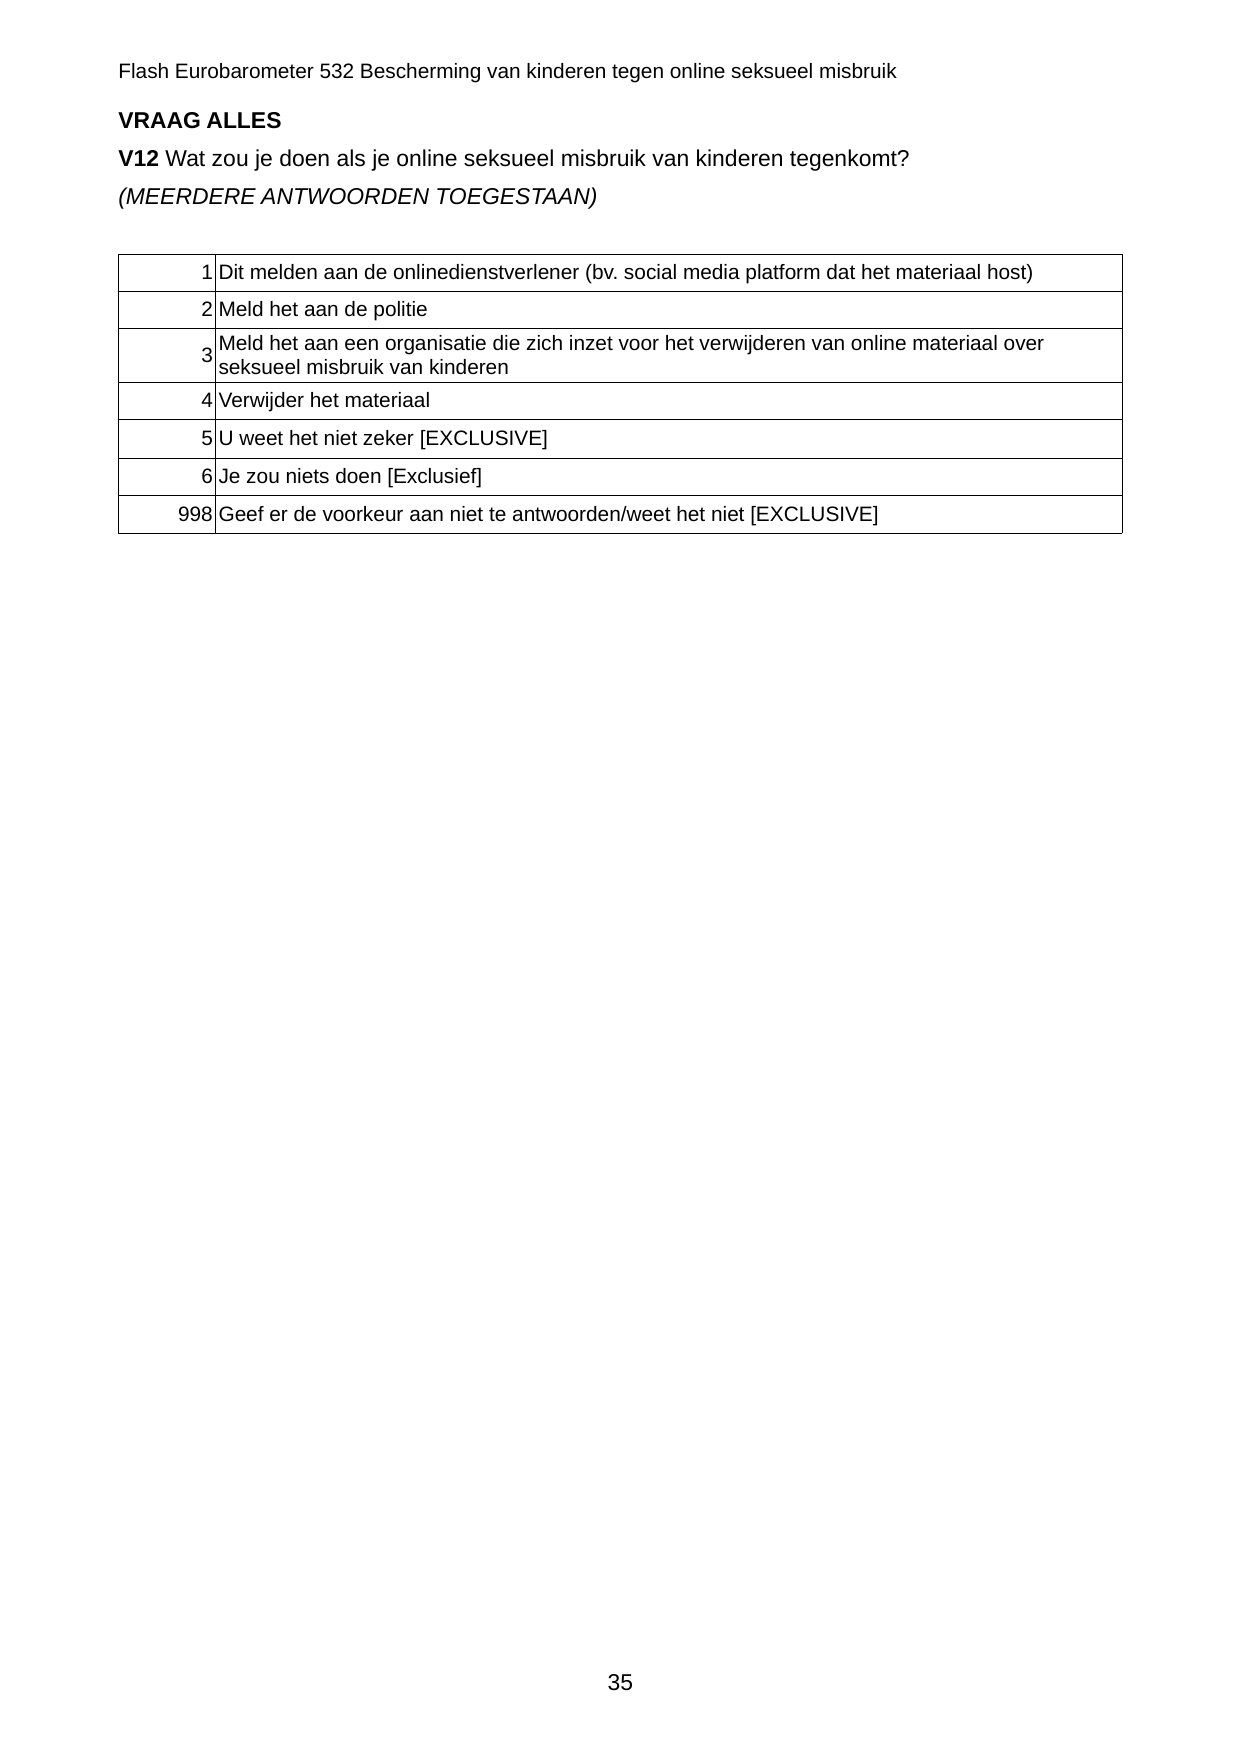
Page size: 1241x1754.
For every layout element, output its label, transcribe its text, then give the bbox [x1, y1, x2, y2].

text VRAAG ALLES [118, 107, 1122, 133]
table_cell 4 [119, 383, 215, 419]
text V12 Wat zou je doen als je online seksueel misbruik van kinderen tegenkomt? [118, 145, 1122, 171]
table_cell 2 [119, 292, 215, 328]
table_cell 3 [119, 329, 215, 382]
table_cell 5 [119, 420, 215, 457]
table_cell Je zou niets doen [Exclusief] [216, 459, 1122, 494]
table_cell Meld het aan de politie [216, 292, 1122, 328]
table_cell Verwijder het materiaal [216, 383, 1122, 419]
table_header Dit melden aan de onlinedienstverlener (bv. social media platform dat het materiaal host) [216, 255, 1122, 291]
table_cell 6 [119, 459, 215, 494]
table_cell 998 [119, 496, 215, 533]
table_cell U weet het niet zeker [EXCLUSIVE] [216, 420, 1122, 457]
table_header 1 [119, 255, 215, 291]
table_cell Meld het aan een organisatie die zich inzet voor het verwijderen van online materiaal over seksueel misbruik van kinderen [216, 329, 1122, 382]
table_cell Geef er de voorkeur aan niet te antwoorden/weet het niet [EXCLUSIVE] [216, 496, 1122, 533]
text (MEERDERE ANTWOORDEN TOEGESTAAN) [118, 183, 1122, 209]
